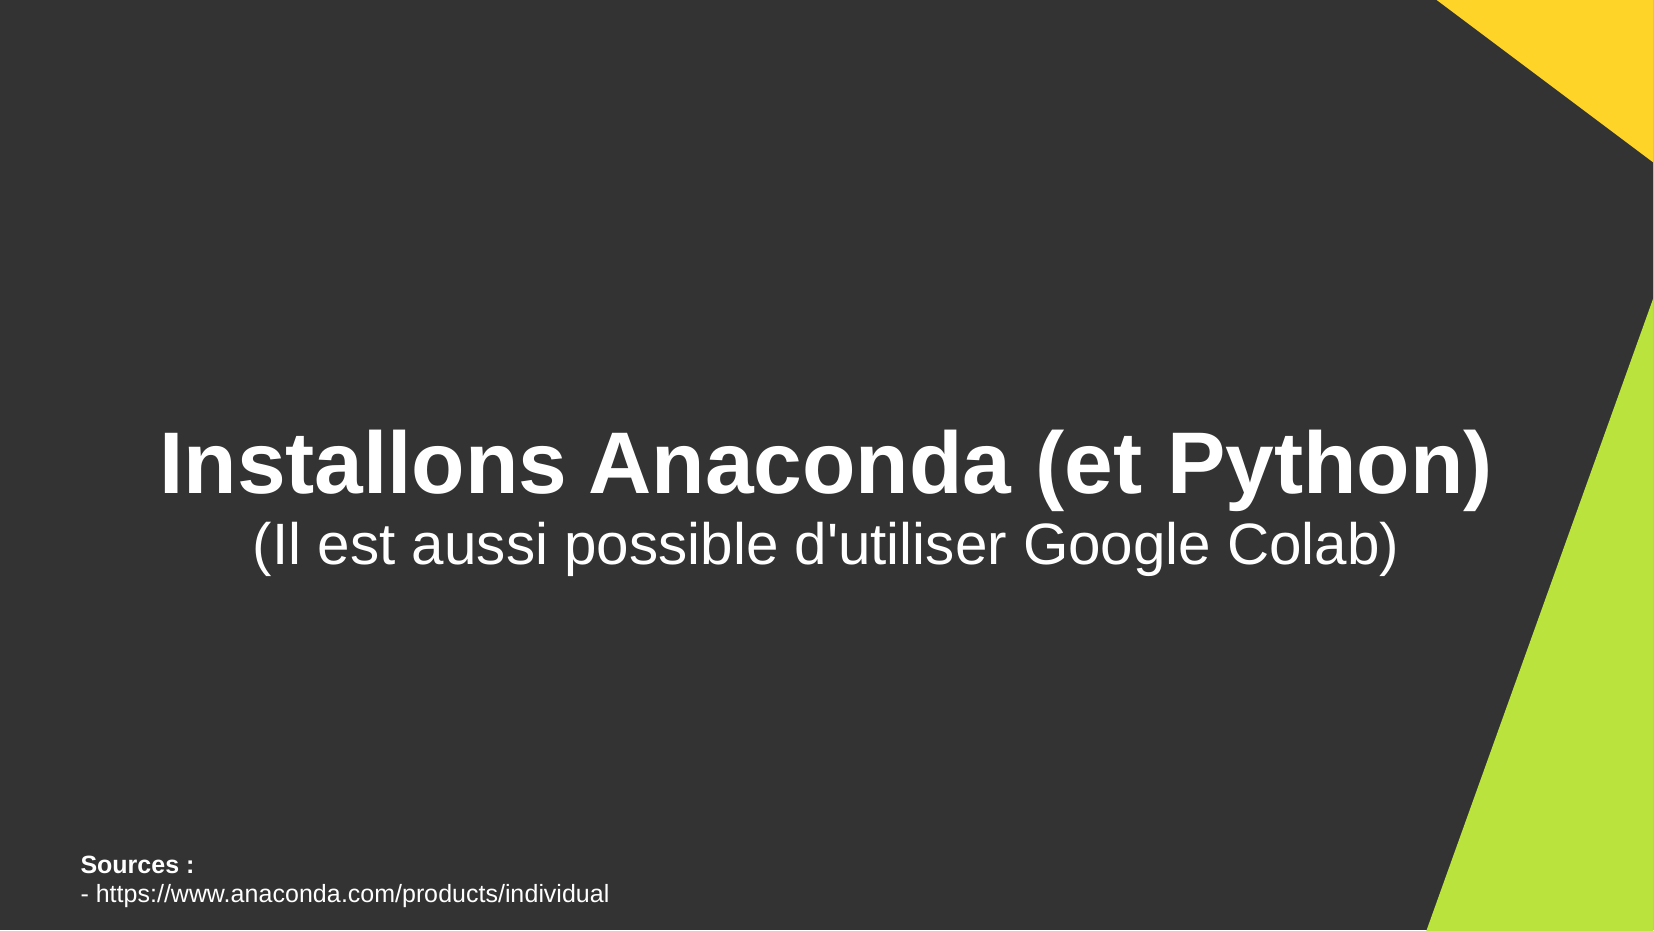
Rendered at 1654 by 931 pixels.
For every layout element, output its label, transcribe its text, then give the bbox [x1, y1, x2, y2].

text_box [1436, 0, 1654, 163]
title Installons Anaconda (et Python) (Il est aussi possible d'utiliser Google Colab) [31, 413, 1622, 577]
text_box [1426, 296, 1654, 931]
text_box Sources : - https://www.anaconda.com/products/individual [65, 843, 1483, 915]
